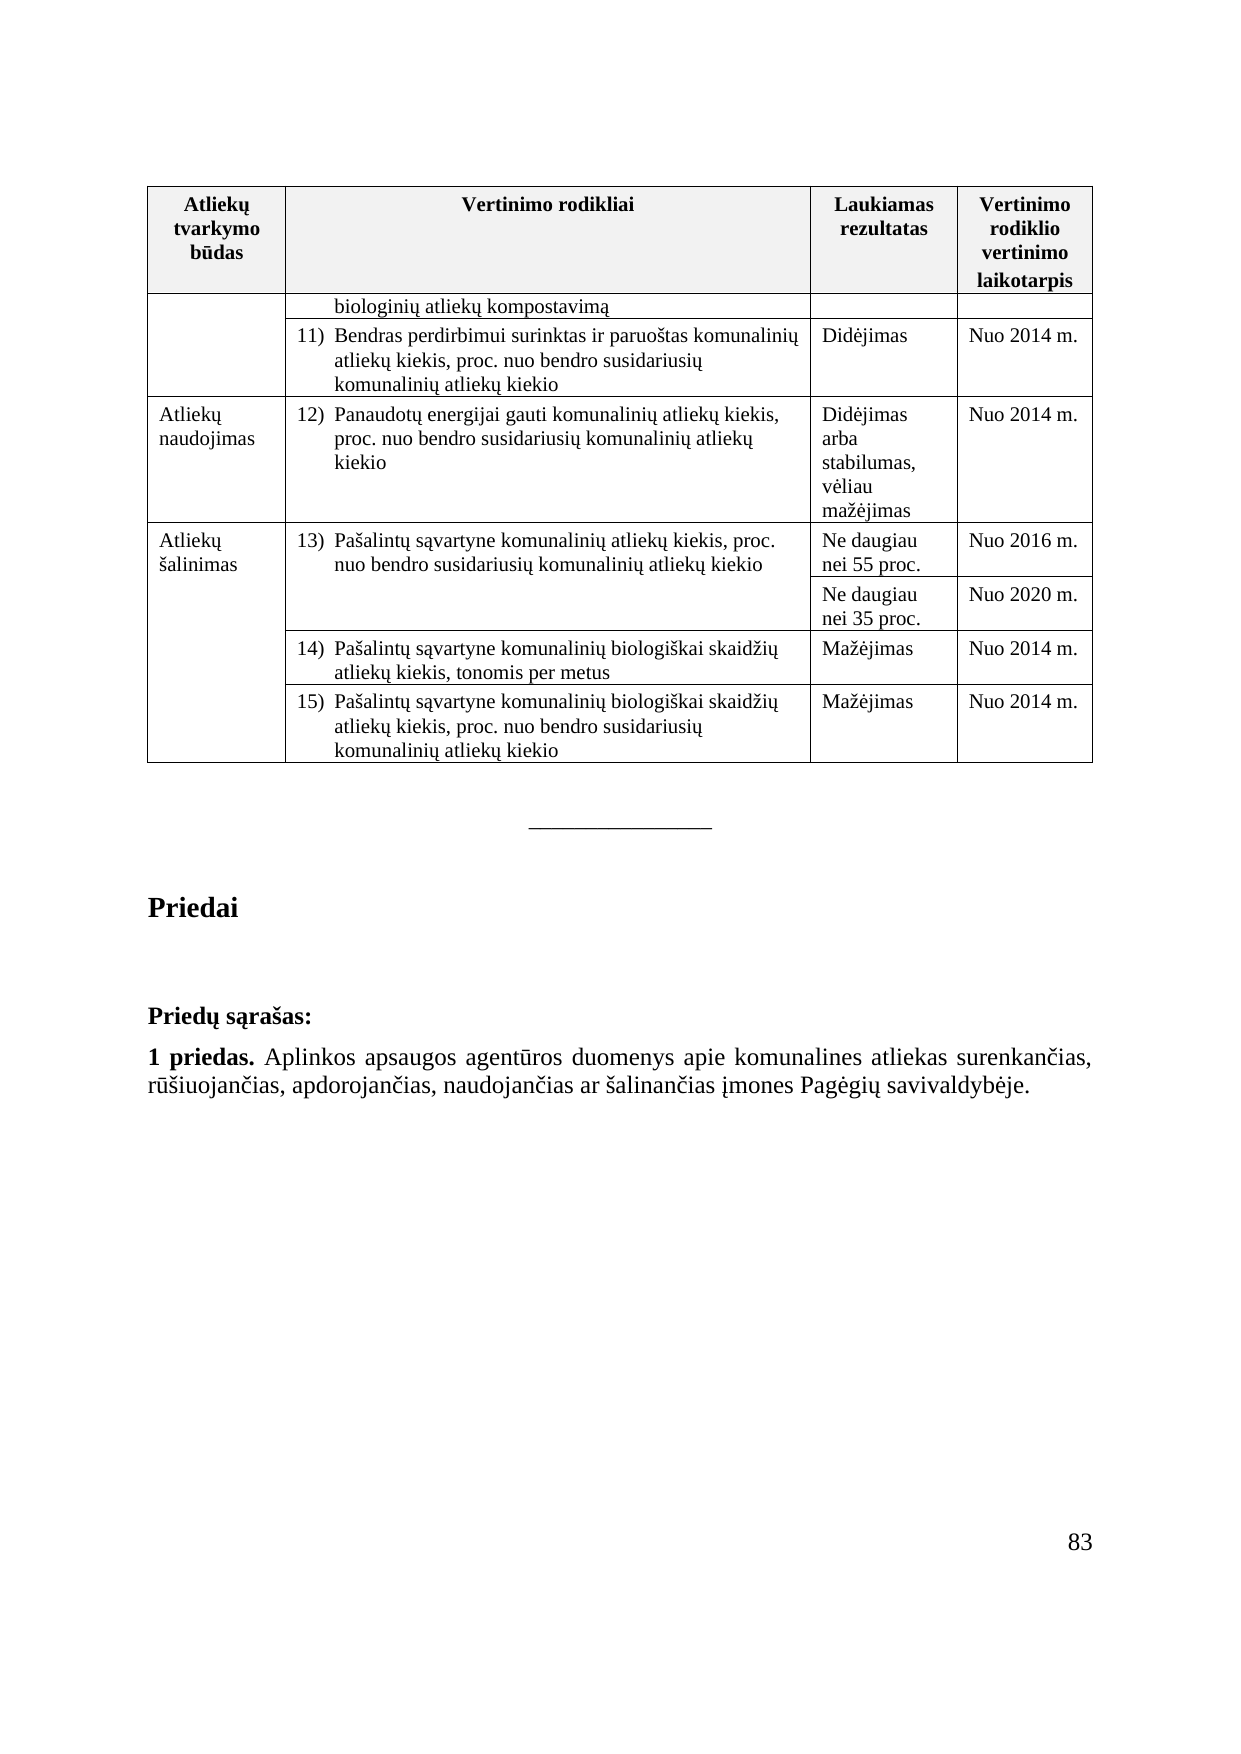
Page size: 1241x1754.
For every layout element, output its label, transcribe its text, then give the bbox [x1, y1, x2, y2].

table_cell Nuo 2020 m. [958, 577, 1092, 630]
text Priedai [148, 890, 1092, 923]
table_header Vertinimo rodikliai [286, 187, 810, 292]
table_cell 11) Bendras perdirbimui surinktas ir paruoštas komunalinių atliekų kiekis, proc. nuo bendro susidariusių komunalinių atliekų kiekio [286, 319, 810, 396]
table_cell [811, 294, 957, 318]
table_cell 13) Pašalintų sąvartyne komunalinių atliekų kiekis, proc. nuo bendro susidariusių komunalinių atliekų kiekio [286, 523, 810, 630]
table_cell 12) Panaudotų energijai gauti komunalinių atliekų kiekis, proc. nuo bendro susidariusių komunalinių atliekų kiekio [286, 397, 810, 522]
table_cell Mažėjimas [811, 631, 957, 684]
table_cell Mažėjimas [811, 685, 957, 762]
table_cell Atliekų naudojimas [148, 397, 285, 522]
table_cell Ne daugiau nei 35 proc. [811, 577, 957, 630]
table_cell Didėjimas [811, 319, 957, 396]
table_cell [958, 294, 1092, 318]
table_cell Nuo 2014 m. [958, 319, 1092, 396]
table_cell Nuo 2014 m. [958, 685, 1092, 762]
table_cell 15) Pašalintų sąvartyne komunalinių biologiškai skaidžių atliekų kiekis, proc. nuo bendro susidariusių komunalinių atliekų kiekio [286, 685, 810, 762]
text –––––––––––––––– [148, 813, 1092, 839]
table_cell [148, 294, 285, 396]
table_cell Nuo 2014 m. [958, 631, 1092, 684]
text 1 priedas. Aplinkos apsaugos agentūros duomenys apie komunalines atliekas surenkančias, rūšiuojančias, apdorojančias, naudojančias ar šalinančias įmones Pagėgių savivaldybėje. [148, 1042, 1092, 1099]
table_cell 14) Pašalintų sąvartyne komunalinių biologiškai skaidžių atliekų kiekis, tonomis per metus [286, 631, 810, 684]
table_cell Atliekų šalinimas [148, 523, 285, 762]
table_cell Ne daugiau nei 55 proc. [811, 523, 957, 576]
table_cell Nuo 2014 m. [958, 397, 1092, 522]
table_header Laukiamas rezultatas [811, 187, 957, 292]
text Priedų sąrašas: [148, 1001, 1092, 1030]
table_cell biologinių atliekų kompostavimą [286, 294, 810, 318]
table_cell Nuo 2016 m. [958, 523, 1092, 576]
table_cell Didėjimas arba stabilumas, vėliau mažėjimas [811, 397, 957, 522]
table_header Atliekų tvarkymo būdas [148, 187, 285, 292]
table_header Vertinimo rodiklio vertinimo laikotarpis [958, 187, 1092, 292]
